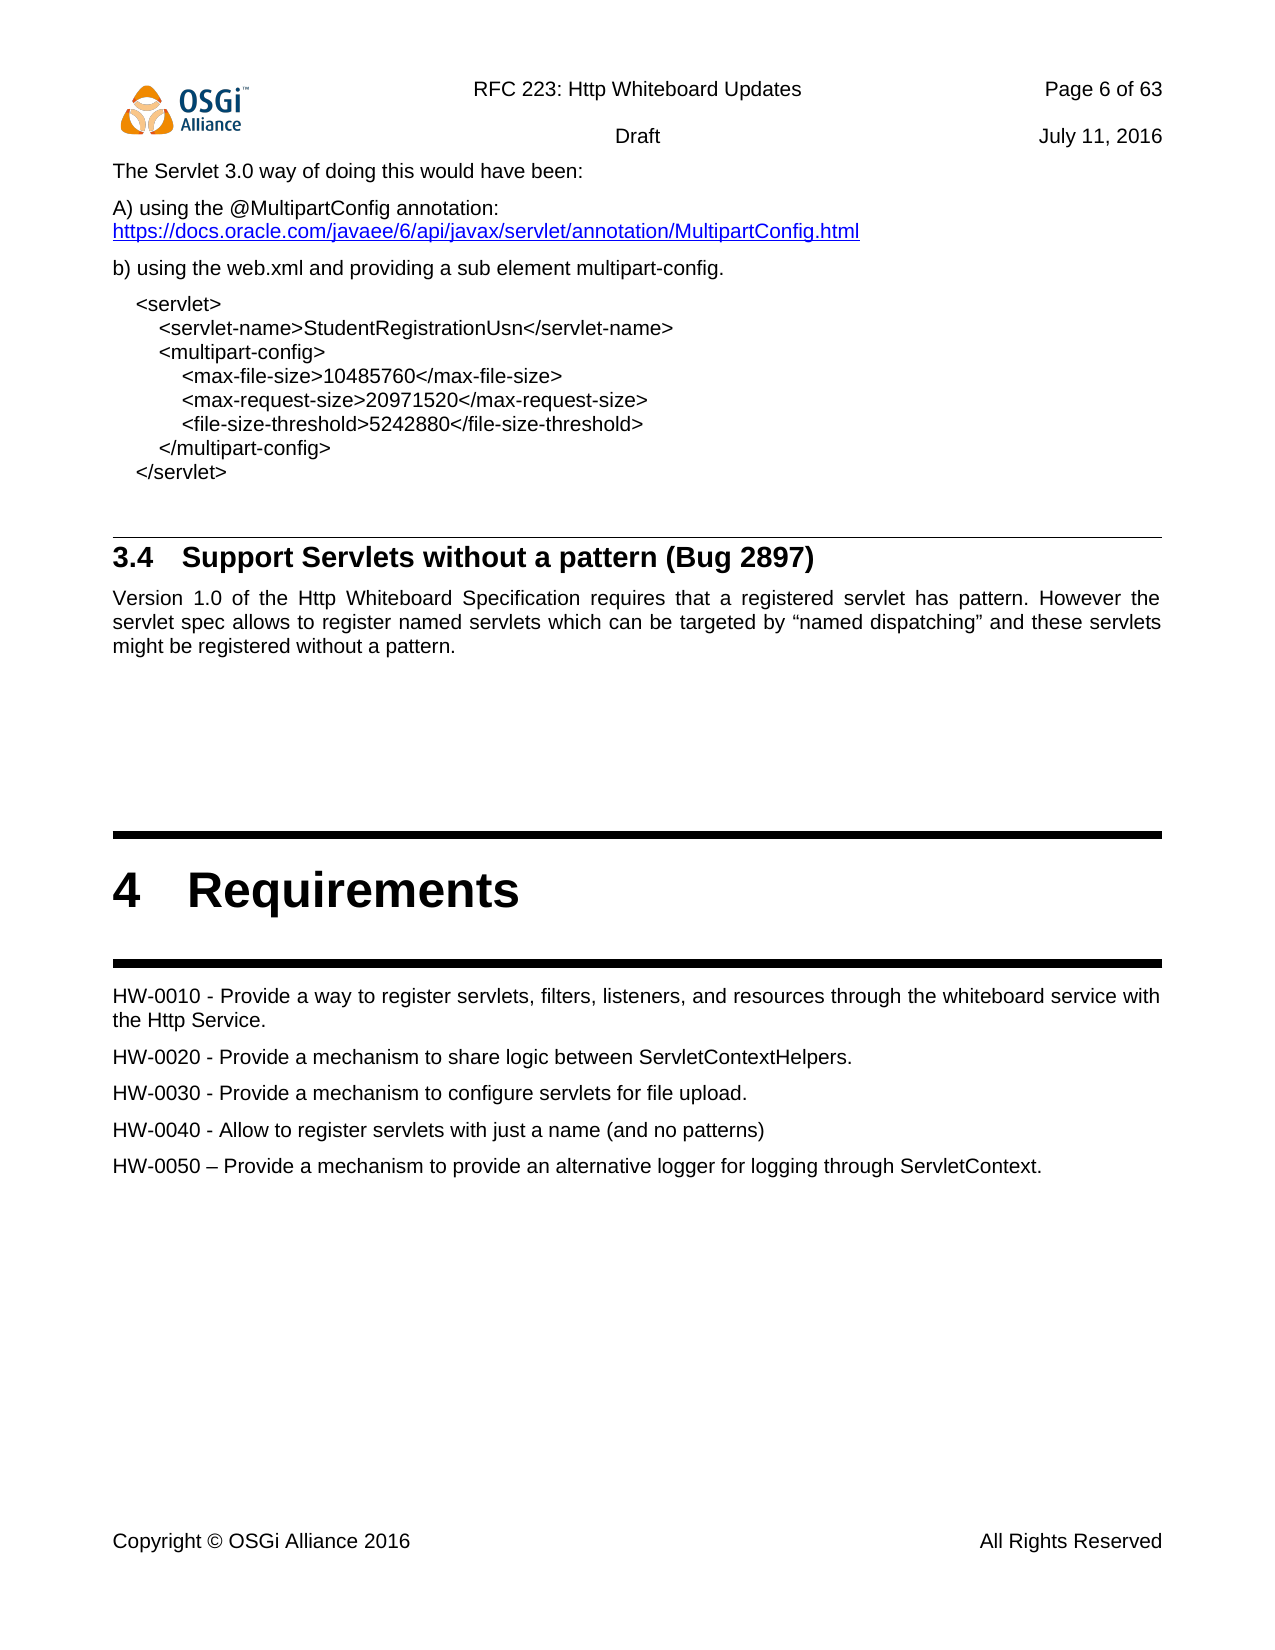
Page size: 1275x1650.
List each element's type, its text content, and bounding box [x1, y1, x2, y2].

text HW-0050 – Provide a mechanism to provide an alternative logger for logging through ServletContext. [112, 1154, 1162, 1178]
text b) using the web.xml and providing a sub element multipart-config. [112, 256, 1162, 280]
text <servlet> <servlet-name>StudentRegistrationUsn</servlet-name> <multipart-config> <max-file-size>10485760</max-file-size> <max-request-size>20971520</max-request-size> <file-size-threshold>5242880</file-size-threshold> </multipart-config> </servlet> [112, 292, 1162, 484]
text The Servlet 3.0 way of doing this would have been: [112, 159, 1162, 183]
text HW-0010 - Provide a way to register servlets, filters, listeners, and resources through the whiteboard service with the Http Service. [112, 984, 1162, 1032]
text HW-0040 - Allow to register servlets with just a name (and no patterns) [112, 1118, 1162, 1142]
subtitle Requirements [112, 832, 1162, 968]
text A) using the @MultipartConfig annotation: https://docs.oracle.com/javaee/6/api/javax/servlet/annotation/MultipartConfig.html [112, 195, 1162, 243]
text HW-0030 - Provide a mechanism to configure servlets for file upload. [112, 1081, 1162, 1105]
subtitle Support Servlets without a pattern (Bug 2897) [112, 538, 1162, 574]
picture [113, 78, 257, 142]
text Version 1.0 of the Http Whiteboard Specification requires that a registered servlet has pattern. However the servlet spec allows to register named servlets which can be targeted by “named dispatching” and these servlets might be registered without a pattern. [112, 586, 1162, 658]
text HW-0020 - Provide a mechanism to share logic between ServletContextHelpers. [112, 1045, 1162, 1069]
